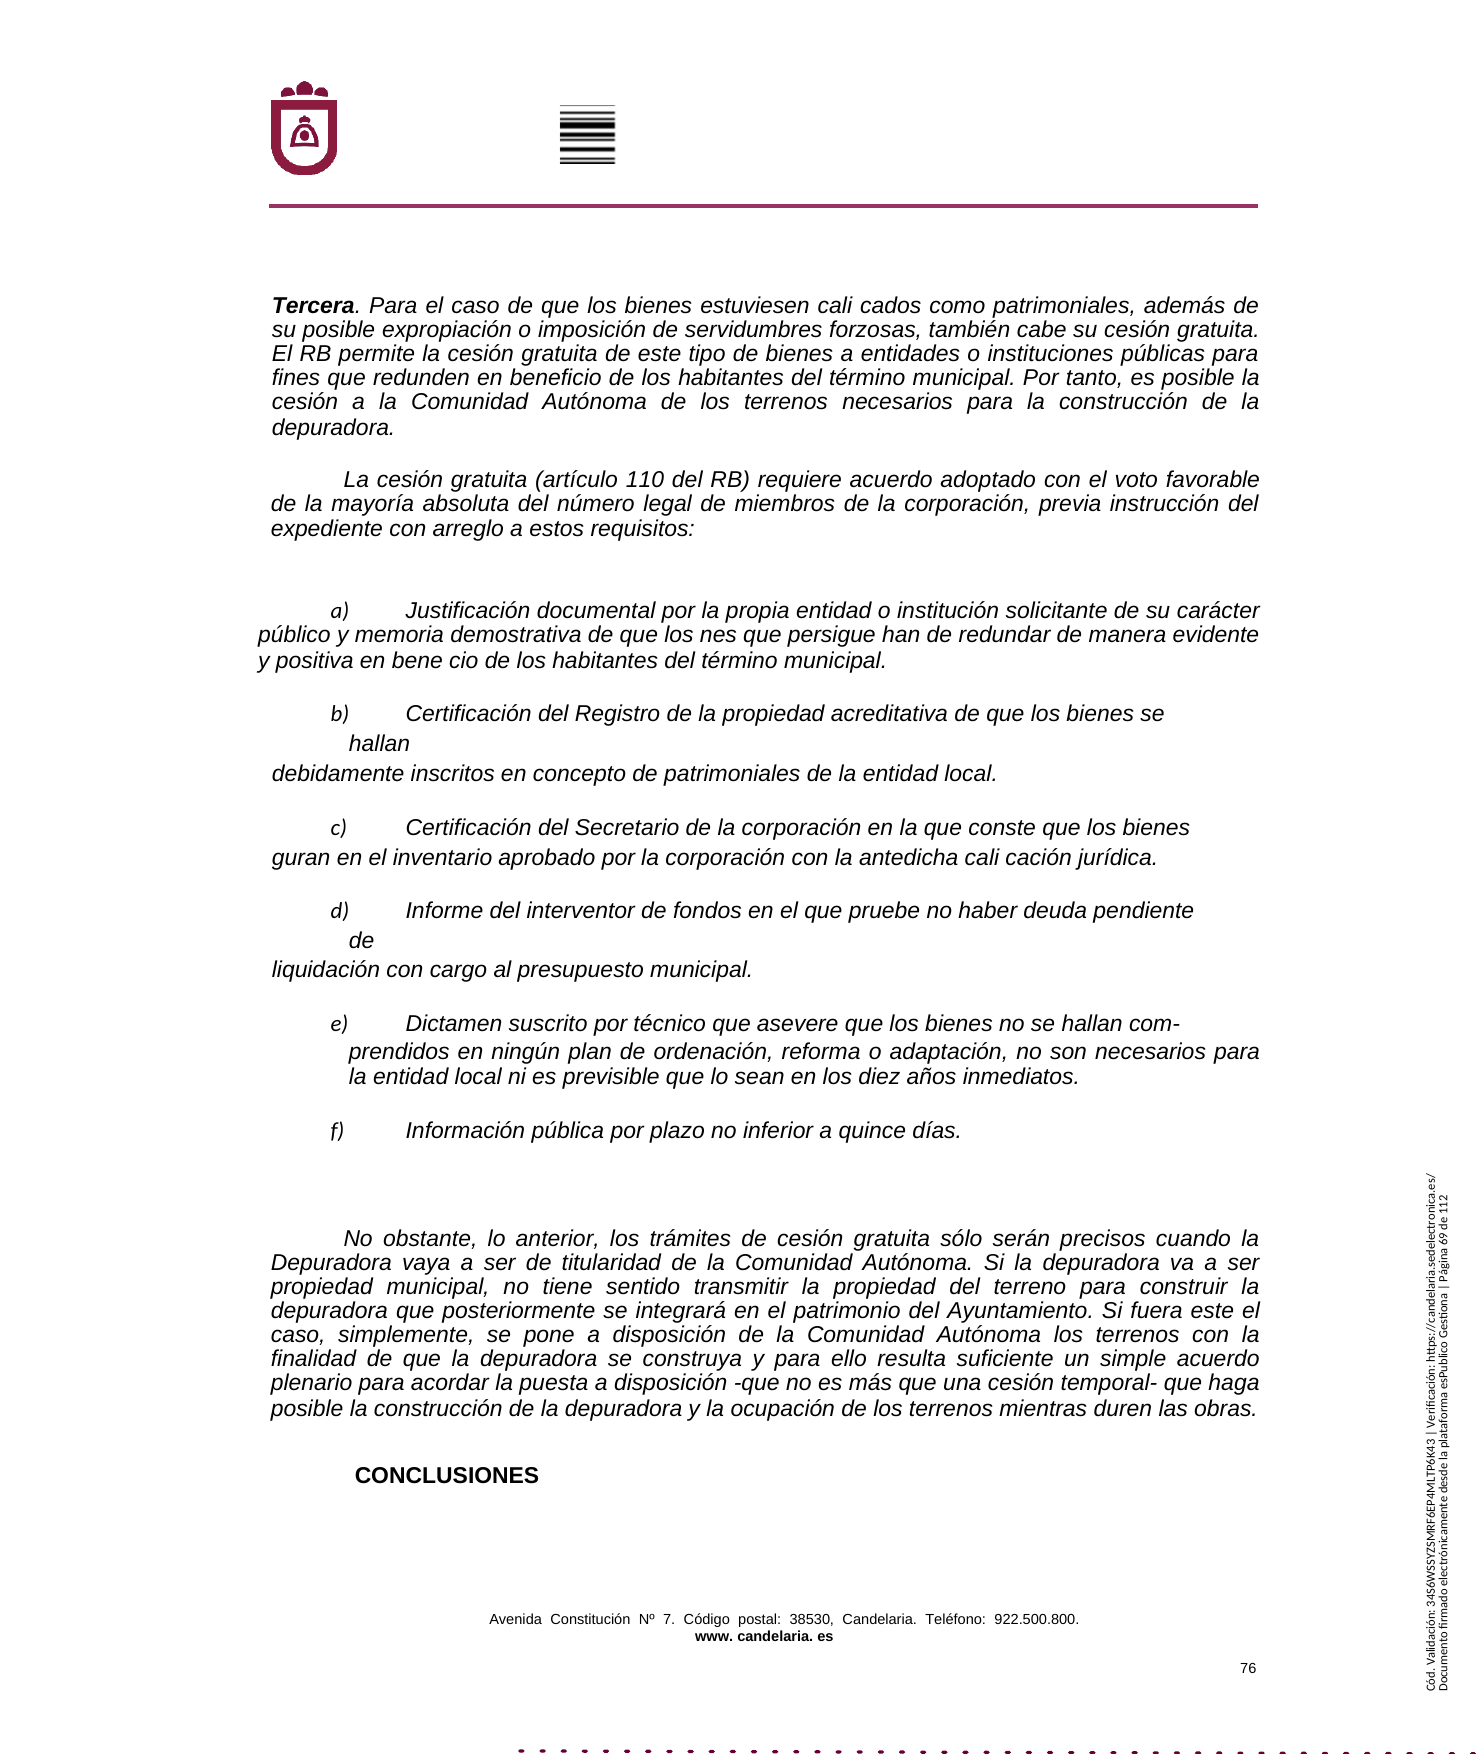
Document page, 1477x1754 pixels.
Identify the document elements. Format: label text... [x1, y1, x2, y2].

list Información pública por plazo no inferior a quince días. [258, 1118, 1263, 1144]
list Certificación del Secretario de la corporación en la que conste que los bienes [258, 814, 1263, 841]
list Informe del interventor de fondos en el que pruebe no haber deuda pendiente [258, 898, 1263, 923]
text de [349, 927, 1263, 953]
text prendidos en ningún plan de ordenación, reforma o adaptación, no son necesarios para la entidad local ni es previsible que lo sean en los diez años inmediatos. [349, 1040, 1263, 1090]
text Tercera. Para el caso de que los bienes estuviesen cali cados como patrimoniales, además de su posible expropiación o imposición de servidumbres forzosas, también cabe su cesión gratuita. El RB permite la cesión gratuita de este tipo de bienes a entidades o instituciones públicas para fines que redunden en beneficio de los habitantes del término municipal. Por tanto, es posible la cesión a la Comunidad Autónoma de los terrenos necesarios para la construcción de la depuradora. [272, 294, 1263, 440]
text debidamente inscritos en concepto de patrimoniales de la entidad local. [272, 760, 1263, 787]
list Dictamen suscrito por técnico que asevere que los bienes no se hallan com- [258, 1011, 1263, 1036]
text CONCLUSIONES [348, 1456, 1263, 1490]
text hallan [349, 731, 1263, 757]
list Justificación documental por la propia entidad o institución solicitante de su carácter público y memoria demostrativa de que los nes que persigue han de redundar de manera evidente y positiva en bene cio de los habitantes del término municipal. [258, 598, 1263, 674]
list Certificación del Registro de la propiedad acreditativa de que los bienes se [258, 701, 1263, 727]
text liquidación con cargo al presupuesto municipal. [272, 957, 1263, 983]
text La cesión gratuita (artículo 110 del RB) requiere acuerdo adoptado con el voto favorable de la mayoría absoluta del número legal de miembros de la corporación, previa instrucción del expediente con arreglo a estos requisitos: [271, 468, 1263, 542]
text guran en el inventario aprobado por la corporación con la antedicha cali cación jurídica. [272, 844, 1263, 870]
text No obstante, lo anterior, los trámites de cesión gratuita sólo serán precisos cuando la Depuradora vaya a ser de titularidad de la Comunidad Autónoma. Si la depuradora va a ser propiedad municipal, no tiene sentido transmitir la propiedad del terreno para construir la depuradora que posteriormente se integrará en el patrimonio del Ayuntamiento. Si fuera este el caso, simplemente, se pone a disposición de la Comunidad Autónoma los terrenos con la finalidad de que la depuradora se construya y para ello resulta suficiente un simple acuerdo plenario para acordar la puesta a disposición -que no es más que una cesión temporal- que haga posible la construcción de la depuradora y la ocupación de los terrenos mientras duren las obras. [271, 1227, 1263, 1422]
